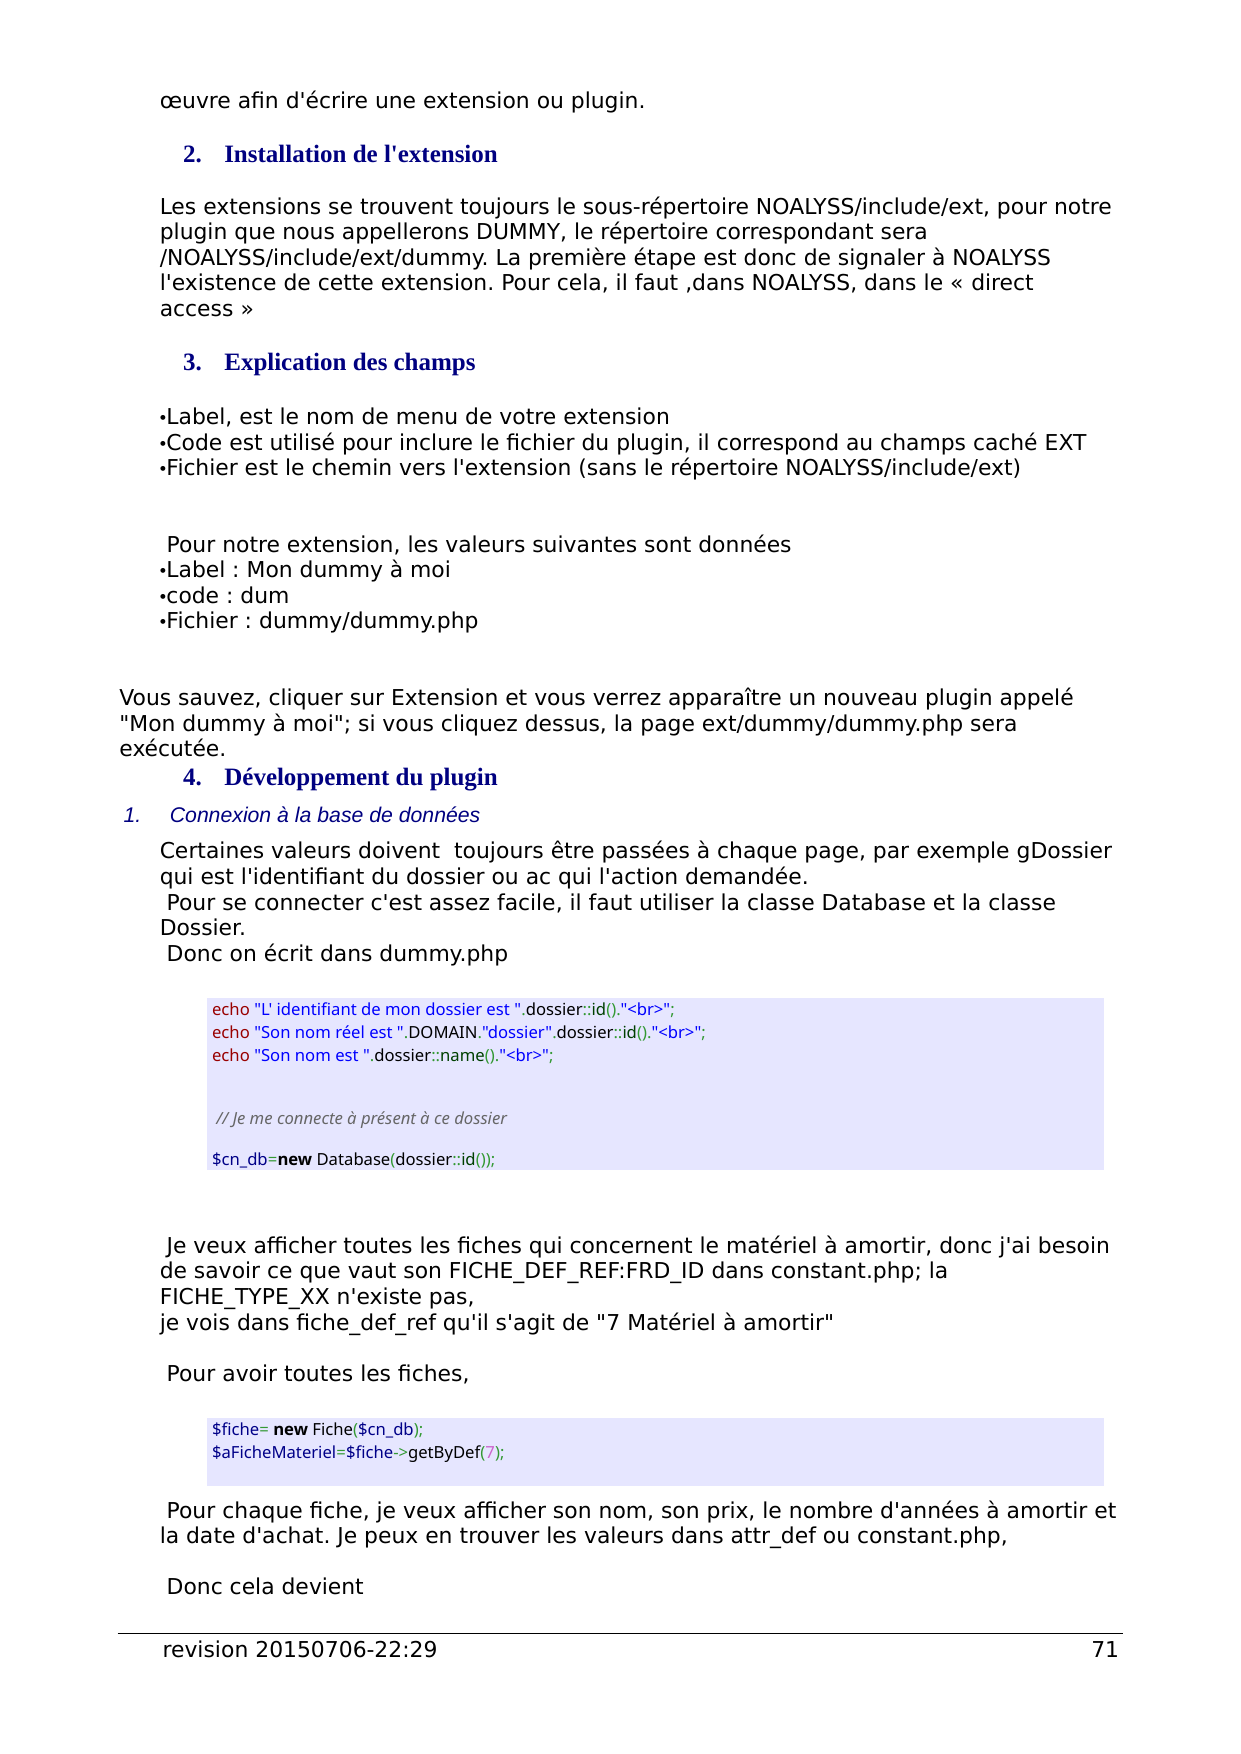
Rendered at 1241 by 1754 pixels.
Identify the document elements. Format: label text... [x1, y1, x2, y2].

text Pour chaque fiche, je veux afficher son nom, son prix, le nombre d'années à amortir et la date d'achat. Je peux en trouver les valeurs dans attr_def ou constant.php, [159, 1498, 1123, 1574]
text $cn_db=new Database(dossier::id()); [207, 1147, 1104, 1170]
text Pour se connecter c'est assez facile, il faut utiliser la classe Database et la classe Dossier. [159, 889, 1123, 941]
list code : dum [159, 583, 1123, 609]
text // Je me connecte à présent à ce dossier [207, 1107, 1104, 1129]
list Fichier : dummy/dummy.php [159, 609, 1123, 634]
subtitle Explication des champs [177, 347, 1123, 404]
subtitle Développement du plugin [177, 762, 1123, 791]
list Vous sauvez, cliquer sur Extension et vous verrez apparaître un nouveau plugin appelé "Mon dummy à moi"; si vous cliquez dessus, la page ext/dummy/dummy.php sera exécutée. [117, 634, 1123, 762]
subtitle Installation de l'extension [177, 139, 1123, 168]
text Certaines valeurs doivent toujours être passées à chaque page, par exemple gDossier qui est l'identifiant du dossier ou ac qui l'action demandée. [159, 838, 1123, 889]
list Label : Mon dummy à moi [159, 558, 1123, 583]
text Les extensions se trouvent toujours le sous-répertoire NOALYSS/include/ext, pour notre plugin que nous appellerons DUMMY, le répertoire correspondant sera /NOALYSS/include/ext/dummy. La première étape est donc de signaler à NOALYSS l'existence de cette extension. Pour cela, il faut ,dans NOALYSS, dans le « direct access » [159, 168, 1123, 347]
text $fiche= new Fiche($cn_db); $aFicheMateriel=$fiche->getByDef(7); [207, 1418, 1104, 1486]
subtitle Connexion à la base de données [117, 802, 1123, 827]
list Code est utilisé pour inclure le fichier du plugin, il correspond au champs caché EXT [159, 430, 1123, 456]
text Donc on écrit dans dummy.php [159, 941, 1123, 966]
text Pour notre extension, les valeurs suivantes sont données [159, 532, 1123, 558]
text œuvre afin d'écrire une extension ou plugin. [159, 88, 1123, 139]
list Label, est le nom de menu de votre extension [159, 404, 1123, 430]
text Donc cela devient [159, 1574, 1123, 1600]
text Je veux afficher toutes les fiches qui concernent le matériel à amortir, donc j'ai besoin de savoir ce que vaut son FICHE_DEF_REF:FRD_ID dans constant.php; la FICHE_TYPE_XX n'existe pas, [159, 1207, 1123, 1309]
list Fichier est le chemin vers l'extension (sans le répertoire NOALYSS/include/ext) [159, 456, 1123, 481]
text je vois dans fiche_def_ref qu'il s'agit de "7 Matériel à amortir" Pour avoir toutes les fiches, [159, 1309, 1123, 1412]
text echo "L' identifiant de mon dossier est ".dossier::id()."<br>"; echo "Son nom réel est ".DOMAIN."dossier".dossier::id()."<br>"; echo "Son nom est ".dossier::name()."<br>"; [207, 998, 1104, 1088]
